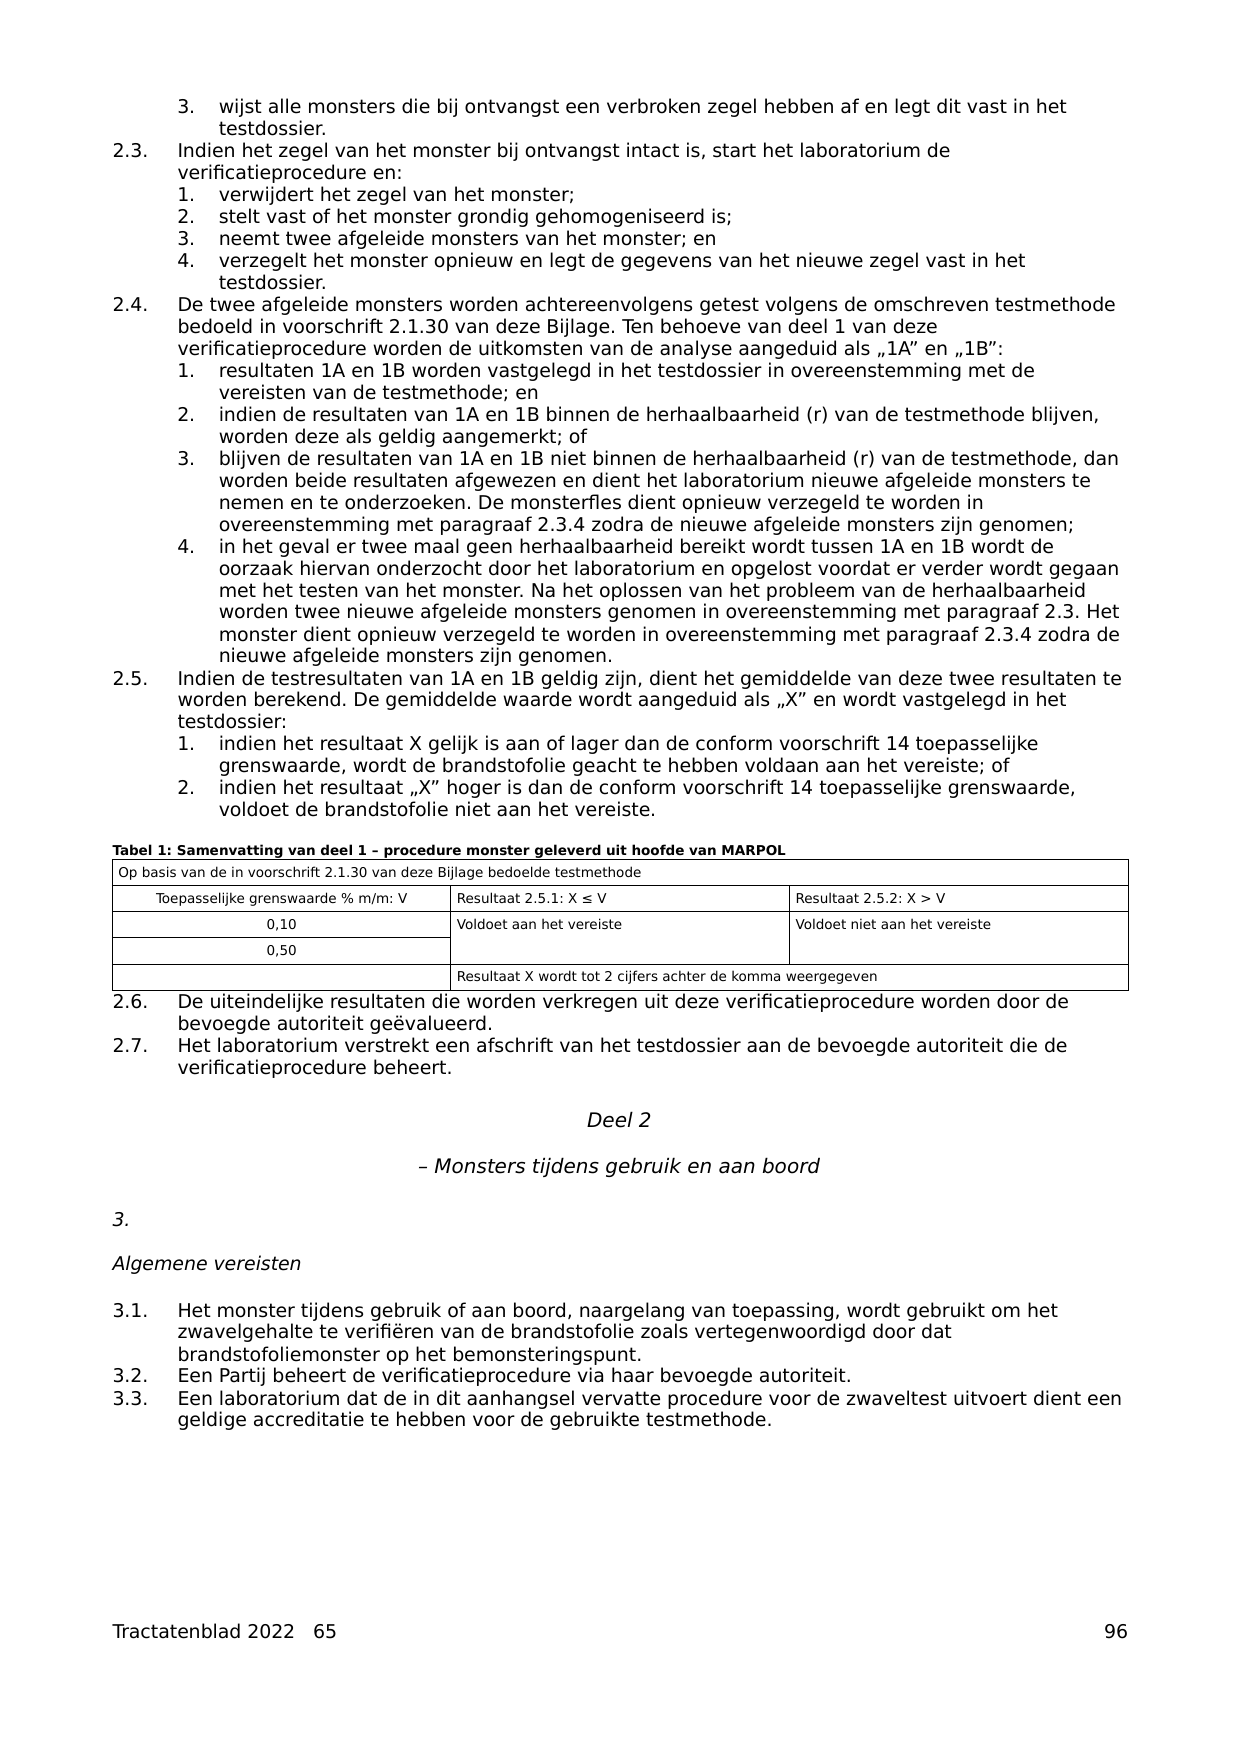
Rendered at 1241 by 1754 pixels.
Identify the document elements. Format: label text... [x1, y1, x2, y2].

text 1. verwijdert het zegel van het monster; [177, 184, 1128, 206]
text 1. indien het resultaat X gelijk is aan of lager dan de conform voorschrift 14 toepasselijke grenswaarde, wordt de brandstofolie geacht te hebben voldaan aan het vereiste; of [177, 733, 1128, 777]
text 2. stelt vast of het monster grondig gehomogeniseerd is; [177, 206, 1128, 228]
table_cell Voldoet aan het vereiste [451, 912, 789, 963]
subtitle Deel 2 – Monsters tijdens gebruik en aan boord [112, 1108, 1128, 1178]
text 2.6. De uiteindelijke resultaten die worden verkregen uit deze verificatieprocedure worden door de bevoegde autoriteit geëvalueerd. [112, 991, 1128, 1034]
table_cell 0,50 [113, 938, 450, 963]
text 3.1. Het monster tijdens gebruik of aan boord, naargelang van toepassing, wordt gebruikt om het zwavelgehalte te verifiëren van de brandstofolie zoals vertegenwoordigd door dat brandstofoliemonster op het bemonsteringspunt. [112, 1299, 1128, 1365]
table_cell Voldoet niet aan het vereiste [790, 912, 1128, 963]
text 3.2. Een Partij beheert de verificatieprocedure via haar bevoegde autoriteit. [112, 1365, 1128, 1387]
text 3. neemt twee afgeleide monsters van het monster; en [177, 228, 1128, 250]
text 2. indien het resultaat „X” hoger is dan de conform voorschrift 14 toepasselijke grenswaarde, voldoet de brandstofolie niet aan het vereiste. [177, 777, 1128, 821]
text 3. blijven de resultaten van 1A en 1B niet binnen de herhaalbaarheid (r) van de testmethode, dan worden beide resultaten afgewezen en dient het laboratorium nieuwe afgeleide monsters te nemen en te onderzoeken. De monsterfles dient opnieuw verzegeld te worden in overeenstemming met paragraaf 2.3.4 zodra de nieuwe afgeleide monsters zijn genomen; [177, 448, 1128, 536]
table_cell 0,10 [113, 912, 450, 937]
text 4. verzegelt het monster opnieuw en legt de gegevens van het nieuwe zegel vast in het testdossier. [177, 250, 1128, 294]
text 3. wijst alle monsters die bij ontvangst een verbroken zegel hebben af en legt dit vast in het testdossier. [177, 96, 1128, 140]
text 4. in het geval er twee maal geen herhaalbaarheid bereikt wordt tussen 1A en 1B wordt de oorzaak hiervan onderzocht door het laboratorium en opgelost voordat er verder wordt gegaan met het testen van het monster. Na het oplossen van het probleem van de herhaalbaarheid worden twee nieuwe afgeleide monsters genomen in overeenstemming met paragraaf 2.3. Het monster dient opnieuw verzegeld te worden in overeenstemming met paragraaf 2.3.4 zodra de nieuwe afgeleide monsters zijn genomen. [177, 536, 1128, 667]
table_cell Toepasselijke grenswaarde % m/m: V [113, 886, 450, 911]
table_cell Resultaat 2.5.1: X ≤ V [451, 886, 789, 911]
table_cell [113, 965, 450, 989]
subtitle 3. Algemene vereisten [112, 1208, 1128, 1274]
text 2. indien de resultaten van 1A en 1B binnen de herhaalbaarheid (r) van de testmethode blijven, worden deze als geldig aangemerkt; of [177, 404, 1128, 448]
table_cell Op basis van de in voorschrift 2.1.30 van deze Bijlage bedoelde testmethode [113, 860, 1128, 885]
table_cell Resultaat 2.5.2: X > V [790, 886, 1128, 911]
table_cell Resultaat X wordt tot 2 cijfers achter de komma weergegeven [451, 965, 1128, 989]
text 2.7. Het laboratorium verstrekt een afschrift van het testdossier aan de bevoegde autoriteit die de verificatieprocedure beheert. [112, 1034, 1128, 1078]
table_header Tabel 1: Samenvatting van deel 1 – procedure monster geleverd uit hoofde van MARPOL [112, 843, 1128, 859]
text 2.5. Indien de testresultaten van 1A en 1B geldig zijn, dient het gemiddelde van deze twee resultaten te worden berekend. De gemiddelde waarde wordt aangeduid als „X” en wordt vastgelegd in het testdossier: [112, 667, 1128, 733]
text 1. resultaten 1A en 1B worden vastgelegd in het testdossier in overeenstemming met de vereisten van de testmethode; en [177, 360, 1128, 404]
text 2.4. De twee afgeleide monsters worden achtereenvolgens getest volgens de omschreven testmethode bedoeld in voorschrift 2.1.30 van deze Bijlage. Ten behoeve van deel 1 van deze verificatieprocedure worden de uitkomsten van de analyse aangeduid als „1A” en „1B”: [112, 294, 1128, 360]
text 3.3. Een laboratorium dat de in dit aanhangsel vervatte procedure voor de zwaveltest uitvoert dient een geldige accreditatie te hebben voor de gebruikte testmethode. [112, 1387, 1128, 1431]
text 2.3. Indien het zegel van het monster bij ontvangst intact is, start het laboratorium de verificatieprocedure en: [112, 140, 1128, 184]
